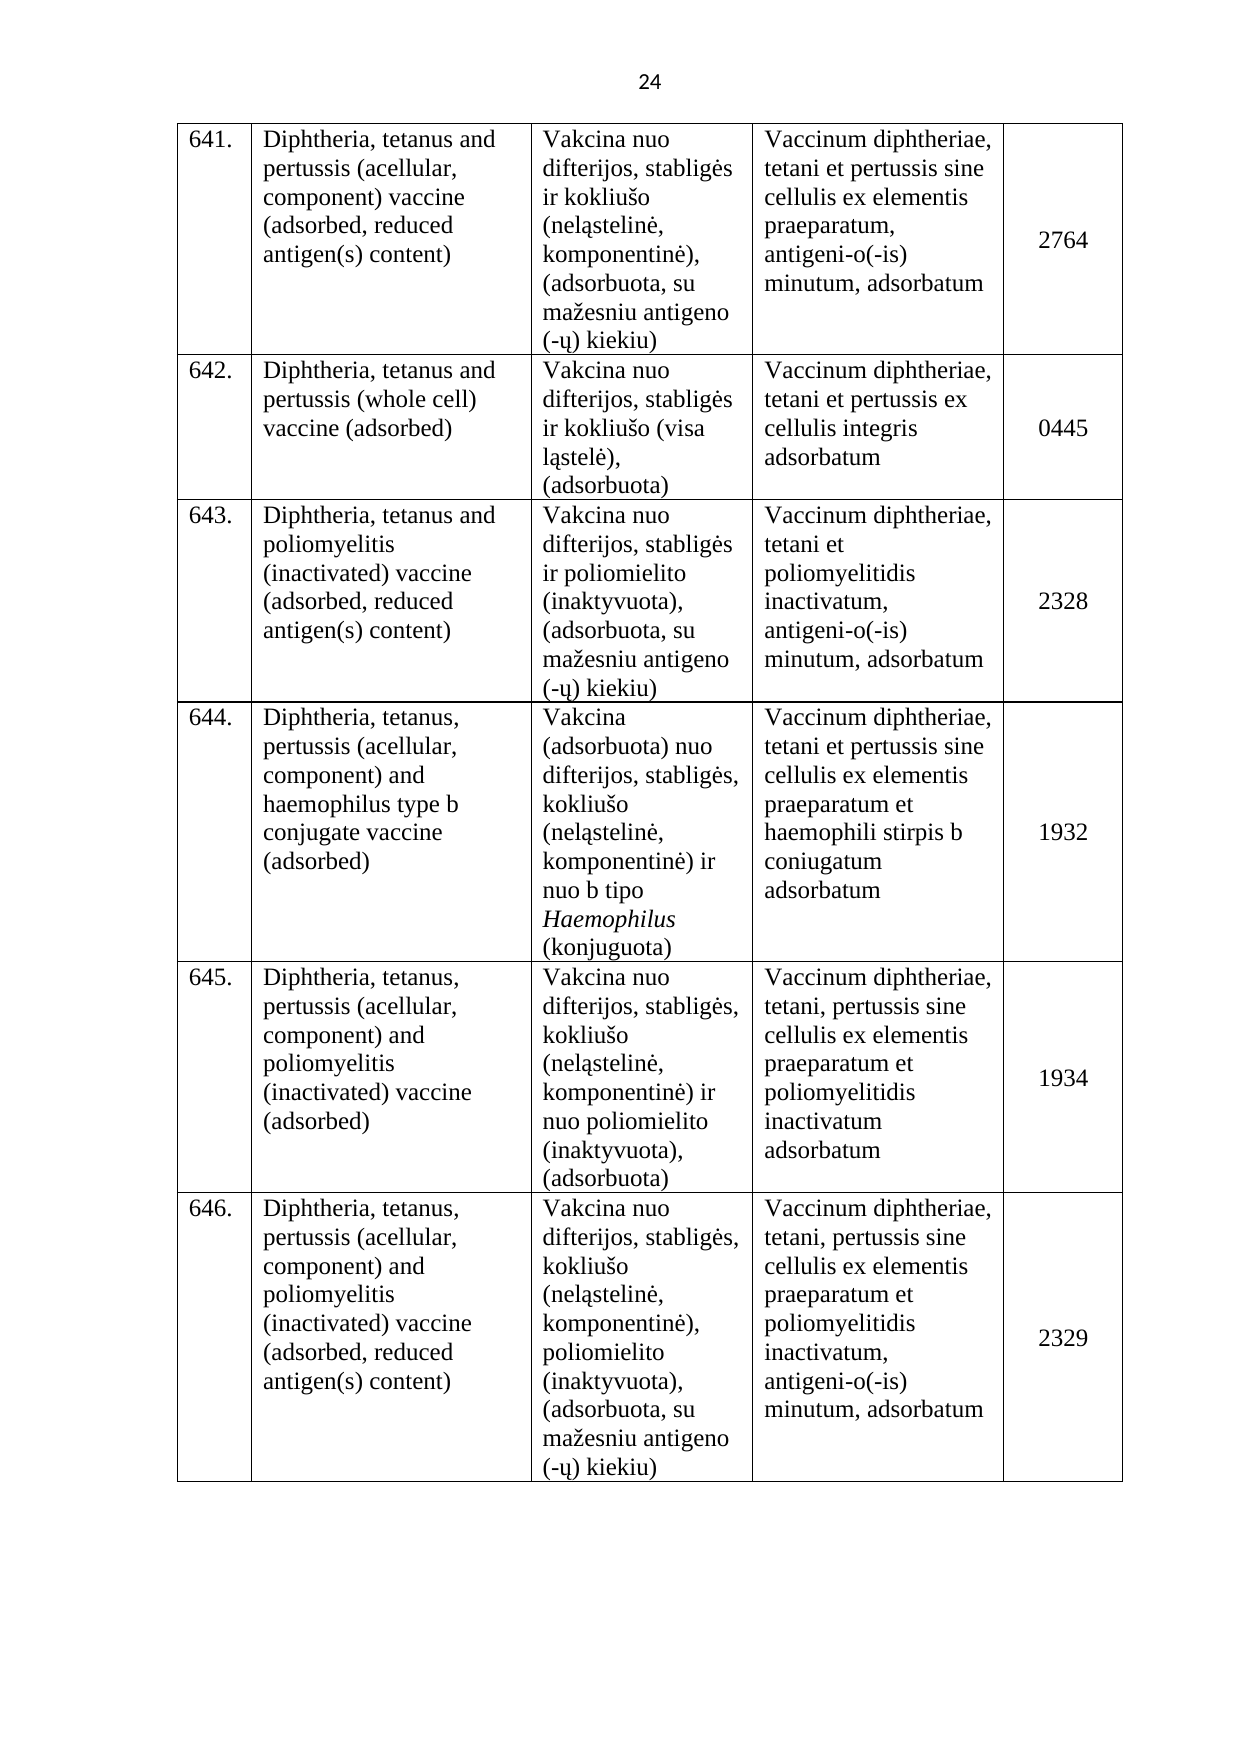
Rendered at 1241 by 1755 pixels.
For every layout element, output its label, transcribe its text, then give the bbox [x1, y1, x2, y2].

table_cell Diphtheria, tetanus, pertussis (acellular, component) and poliomyelitis (inactivated) vaccine (adsorbed, reduced antigen(s) content) [252, 1193, 531, 1481]
table_cell 1934 [1004, 962, 1122, 1192]
table_cell 2328 [1004, 500, 1122, 701]
table_cell 643. [178, 500, 251, 701]
table_cell Vakcina nuo difterijos, stabligės ir kokliušo (neląstelinė, komponentinė), (adsorbuota, su mažesniu antigeno (-ų) kiekiu) [532, 124, 752, 354]
table_cell 642. [178, 355, 251, 499]
table_cell Vakcina (adsorbuota) nuo difterijos, stabligės, kokliušo (neląstelinė, komponentinė) ir nuo b tipo Haemophilus (konjuguota) [532, 703, 752, 961]
table_cell 0445 [1004, 355, 1122, 499]
table_cell Diphtheria, tetanus and poliomyelitis (inactivated) vaccine (adsorbed, reduced antigen(s) content) [252, 500, 531, 701]
table_cell Diphtheria, tetanus, pertussis (acellular, component) and poliomyelitis (inactivated) vaccine (adsorbed) [252, 962, 531, 1192]
table_cell Vaccinum diphtheriae, tetani et pertussis ex cellulis integris adsorbatum [753, 355, 1003, 499]
table_cell Vakcina nuo difterijos, stabligės ir poliomielito (inaktyvuota), (adsorbuota, su mažesniu antigeno (-ų) kiekiu) [532, 500, 752, 701]
table_cell Vaccinum diphtheriae, tetani, pertussis sine cellulis ex elementis praeparatum et poliomyelitidis inactivatum, antigeni‑o(-is) minutum, adsorbatum [753, 1193, 1003, 1481]
table_cell 645. [178, 962, 251, 1192]
table_cell 2329 [1004, 1193, 1122, 1481]
table_cell 646. [178, 1193, 251, 1481]
table_cell Diphtheria, tetanus and pertussis (acellular, component) vaccine (adsorbed, reduced antigen(s) content) [252, 124, 531, 354]
table_cell Vakcina nuo difterijos, stabligės ir kokliušo (visa ląstelė), (adsorbuota) [532, 355, 752, 499]
table_cell 641. [178, 124, 251, 354]
table_cell Vakcina nuo difterijos, stabligės, kokliušo (neląstelinė, komponentinė), poliomielito (inaktyvuota), (adsorbuota, su mažesniu antigeno (-ų) kiekiu) [532, 1193, 752, 1481]
table_cell Vakcina nuo difterijos, stabligės, kokliušo (neląstelinė, komponentinė) ir nuo poliomielito (inaktyvuota), (adsorbuota) [532, 962, 752, 1192]
table_cell 2764 [1004, 124, 1122, 354]
table_cell Vaccinum diphtheriae, tetani et pertussis sine cellulis ex elementis praeparatum, antigeni‑o(-is) minutum, adsorbatum [753, 124, 1003, 354]
table_cell 1932 [1004, 703, 1122, 961]
table_cell Diphtheria, tetanus, pertussis (acellular, component) and haemophilus type b conjugate vaccine (adsorbed) [252, 703, 531, 961]
table_cell Vaccinum diphtheriae, tetani et poliomyelitidis inactivatum, antigeni‑o(-is) minutum, adsorbatum [753, 500, 1003, 701]
table_cell Diphtheria, tetanus and pertussis (whole cell) vaccine (adsorbed) [252, 355, 531, 499]
table_cell Vaccinum diphtheriae, tetani et pertussis sine cellulis ex elementis praeparatum et haemophili stirpis b coniugatum adsorbatum [753, 703, 1003, 961]
table_cell 644. [178, 703, 251, 961]
table_cell Vaccinum diphtheriae, tetani, pertussis sine cellulis ex elementis praeparatum et poliomyelitidis inactivatum adsorbatum [753, 962, 1003, 1192]
